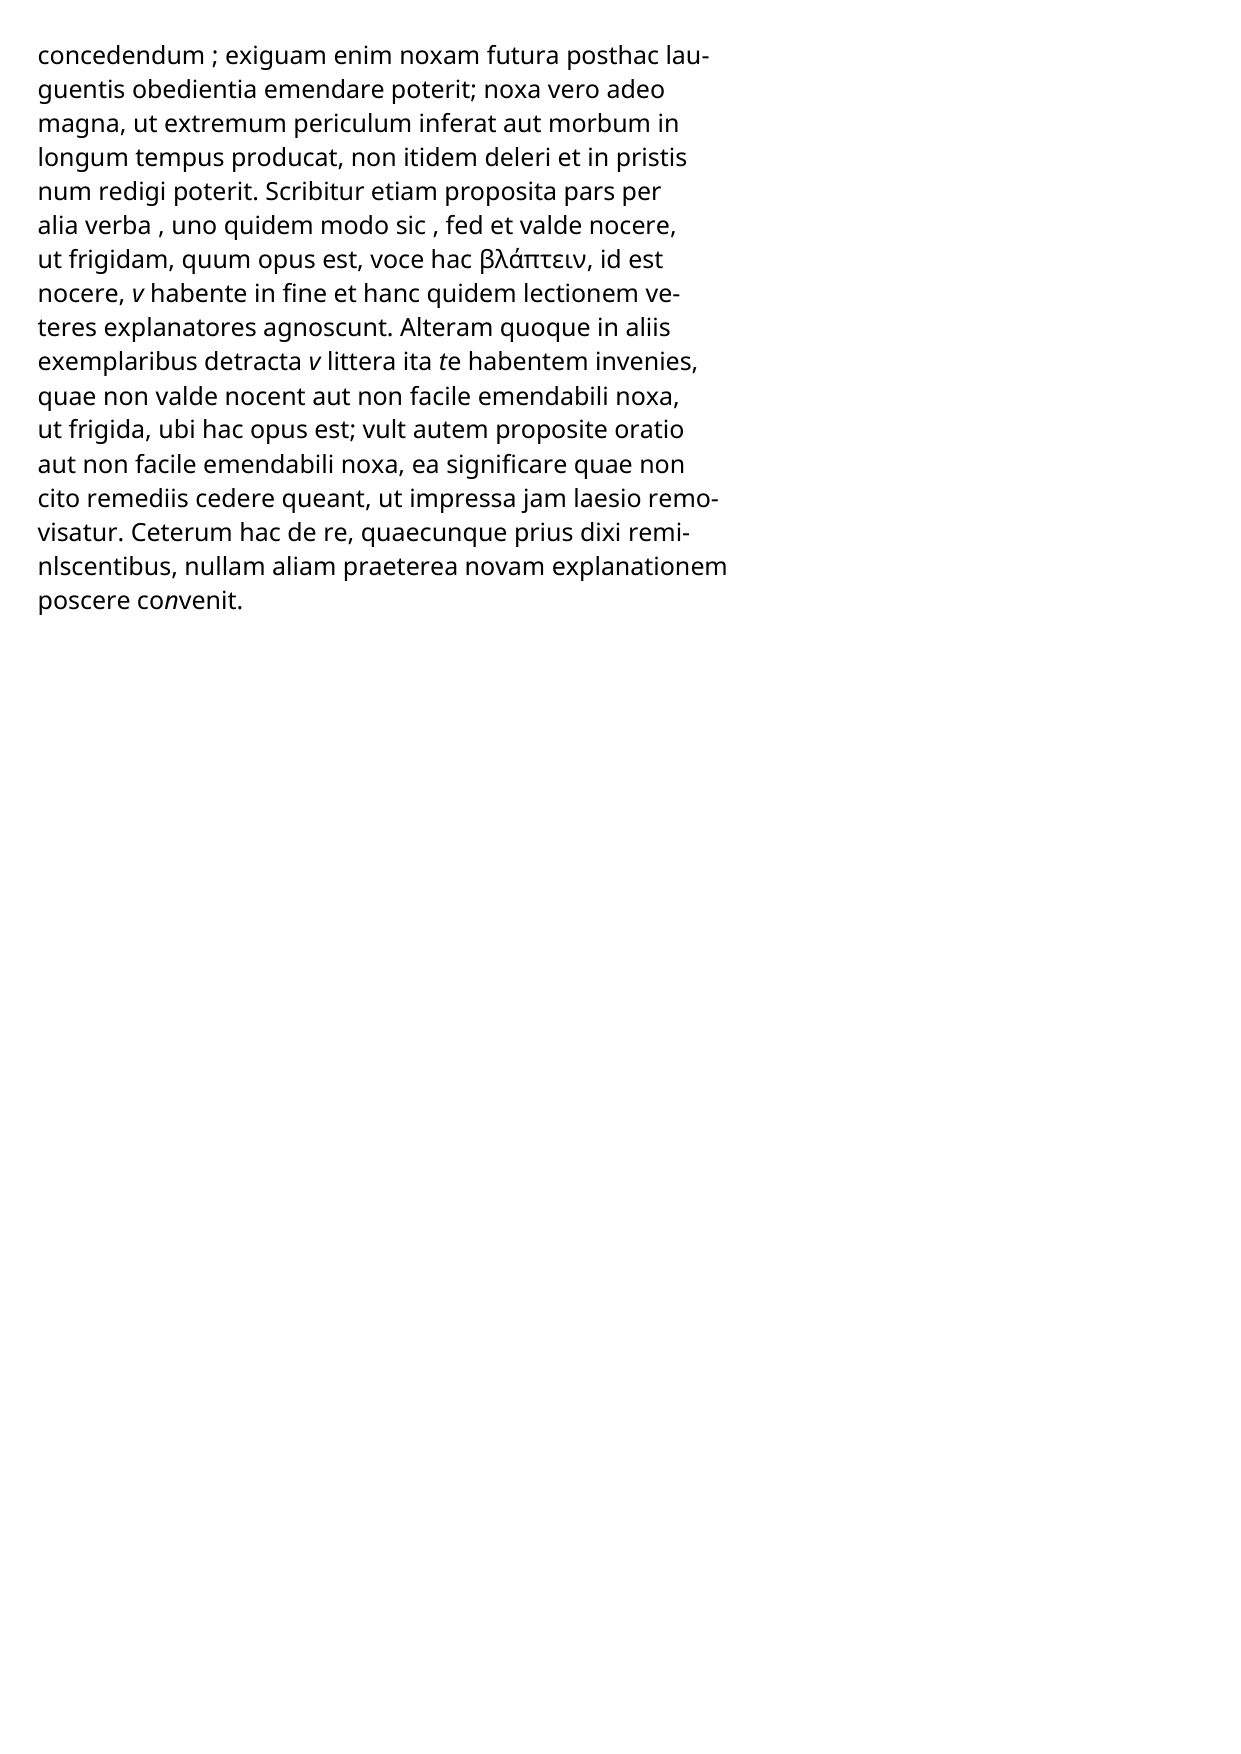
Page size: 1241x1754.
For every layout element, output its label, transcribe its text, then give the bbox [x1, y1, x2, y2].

text concedendum ; exiguam enim noxam futura posthac lau- guentis obedientia emendare poterit; noxa vero adeo magna, ut extremum periculum inferat aut morbum in longum tempus producat, non itidem deleri et in pristis num redigi poterit. Scribitur etiam proposita pars per alia verba , uno quidem modo sic , fed et valde nocere, ut frigidam, quum opus est, voce hac βλάπτειν, id est nocere, v habente in fine et hanc quidem lectionem ve- teres explanatores agnoscunt. Alteram quoque in aliis exemplaribus detracta v littera ita te habentem invenies, quae non valde nocent aut non facile emendabili noxa, ut frigida, ubi hac opus est; vult autem proposite oratio aut non facile emendabili noxa, ea significare quae non cito remediis cedere queant, ut impressa jam laesio remo- visatur. Ceterum hac de re, quaecunque prius dixi remi- nlscentibus, nullam aliam praeterea novam explanationem poscere convenit. [37, 37, 1203, 617]
